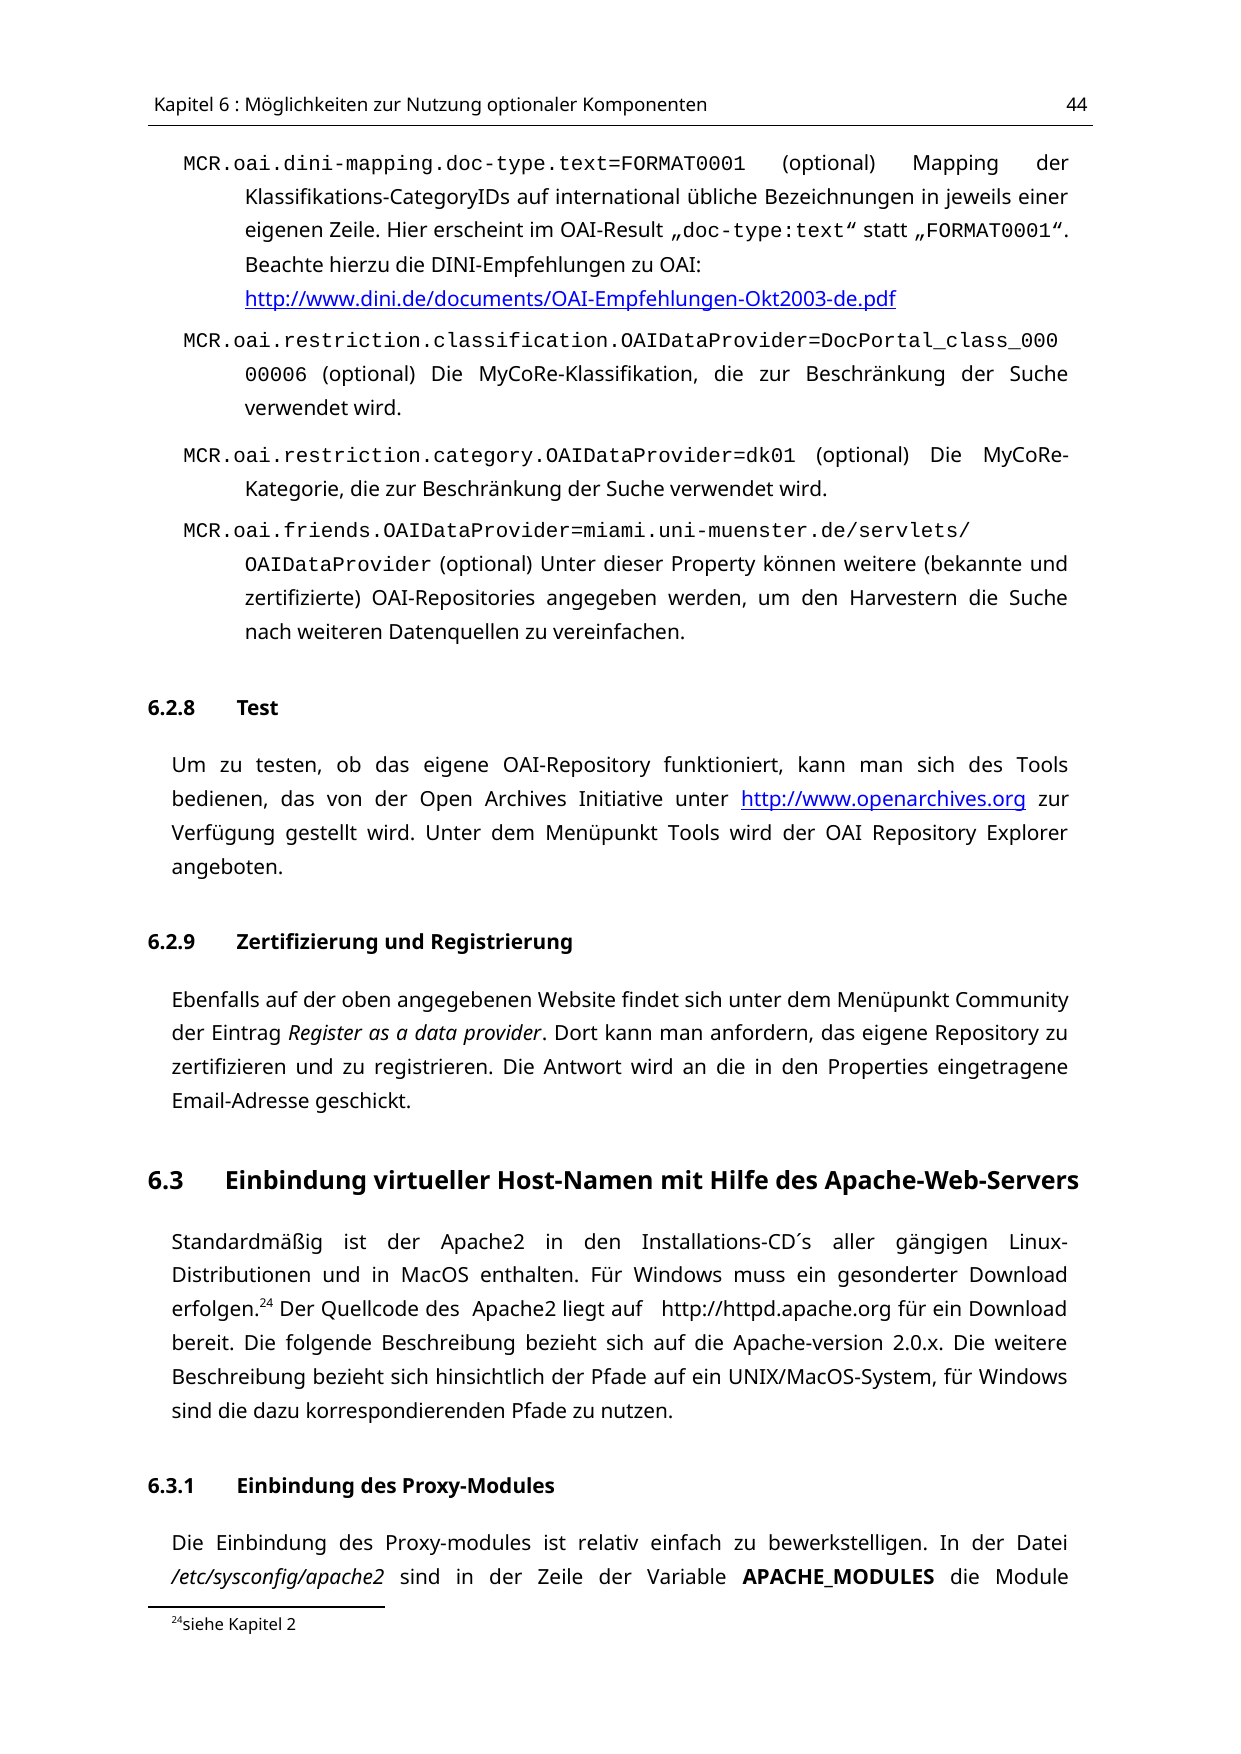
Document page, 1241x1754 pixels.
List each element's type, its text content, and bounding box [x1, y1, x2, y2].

list MCR.oai.friends.OAIDataProvider=miami.uni-muenster.de/servlets/OAIDataProvider (optional) Unter dieser Property können weitere (bekannte und zertifizierte) OAI-Repositories angegeben werden, um den Harvestern die Suche nach weiteren Datenquellen zu vereinfachen. [183, 520, 1069, 646]
list MCR.oai.dini-mapping.doc-type.text=FORMAT0001 (optional) Mapping der Klassifikations-CategoryIDs auf international übliche Bezeichnungen in jeweils einer eigenen Zeile. Hier erscheint im OAI-Result „doc-type:text“ statt „FORMAT0001“. Beachte hierzu die DINI-Empfehlungen zu OAI: http://www.dini.de/documents/OAI-Empfehlungen-Okt2003-de.pdf [183, 148, 1069, 312]
list MCR.oai.restriction.category.OAIDataProvider=dk01 (optional) Die MyCoRe-Kategorie, die zur Beschränkung der Suche verwendet wird. [183, 440, 1069, 502]
subtitle Zertifizierung und Registrierung [148, 927, 1092, 956]
list MCR.oai.restriction.classification.OAIDataProvider=DocPortal_class_00000006 (optional) Die MyCoRe-Klassifikation, die zur Beschränkung der Suche verwendet wird. [183, 330, 1069, 422]
text Ebenfalls auf der oben angegebenen Website findet sich unter dem Menüpunkt Community der Eintrag Register as a data provider. Dort kann man anfordern, das eigene Repository zu zertifizieren und zu registrieren. Die Antwort wird an die in den Properties eingetragene Email-Adresse geschickt. [171, 985, 1069, 1114]
text Standardmäßig ist der Apache2 in den Installations-CD´s aller gängigen Linux-Distributionen und in MacOS enthalten. Für Windows muss ein gesonderter Download erfolgen. Der Quellcode des Apache2 liegt auf http://httpd.apache.org für ein Download bereit. Die folgende Beschreibung bezieht sich auf die Apache-version 2.0.x. Die weitere Beschreibung bezieht sich hinsichtlich der Pfade auf ein UNIX/MacOS-System, für Windows sind die dazu korrespondierenden Pfade zu nutzen. [171, 1227, 1069, 1424]
text Um zu testen, ob das eigene OAI-Repository funktioniert, kann man sich des Tools bedienen, das von der Open Archives Initiative unter http://www.openarchives.org zur Verfügung gestellt wird. Unter dem Menüpunkt Tools wird der OAI Repository Explorer angeboten. [171, 751, 1069, 880]
subtitle Test [148, 693, 1092, 721]
text Die Einbindung des Proxy-modules ist relativ einfach zu bewerkstelligen. In der Datei /etc/sysconfig/apache2 sind in der Zeile der Variable APACHE_MODULES die Module [171, 1528, 1069, 1591]
subtitle Einbindung virtueller Host-Namen mit Hilfe des Apache-Web-Servers [148, 1162, 1092, 1196]
text siehe Kapitel 2 [171, 1613, 1069, 1636]
subtitle Einbindung des Proxy-Modules [148, 1471, 1092, 1499]
